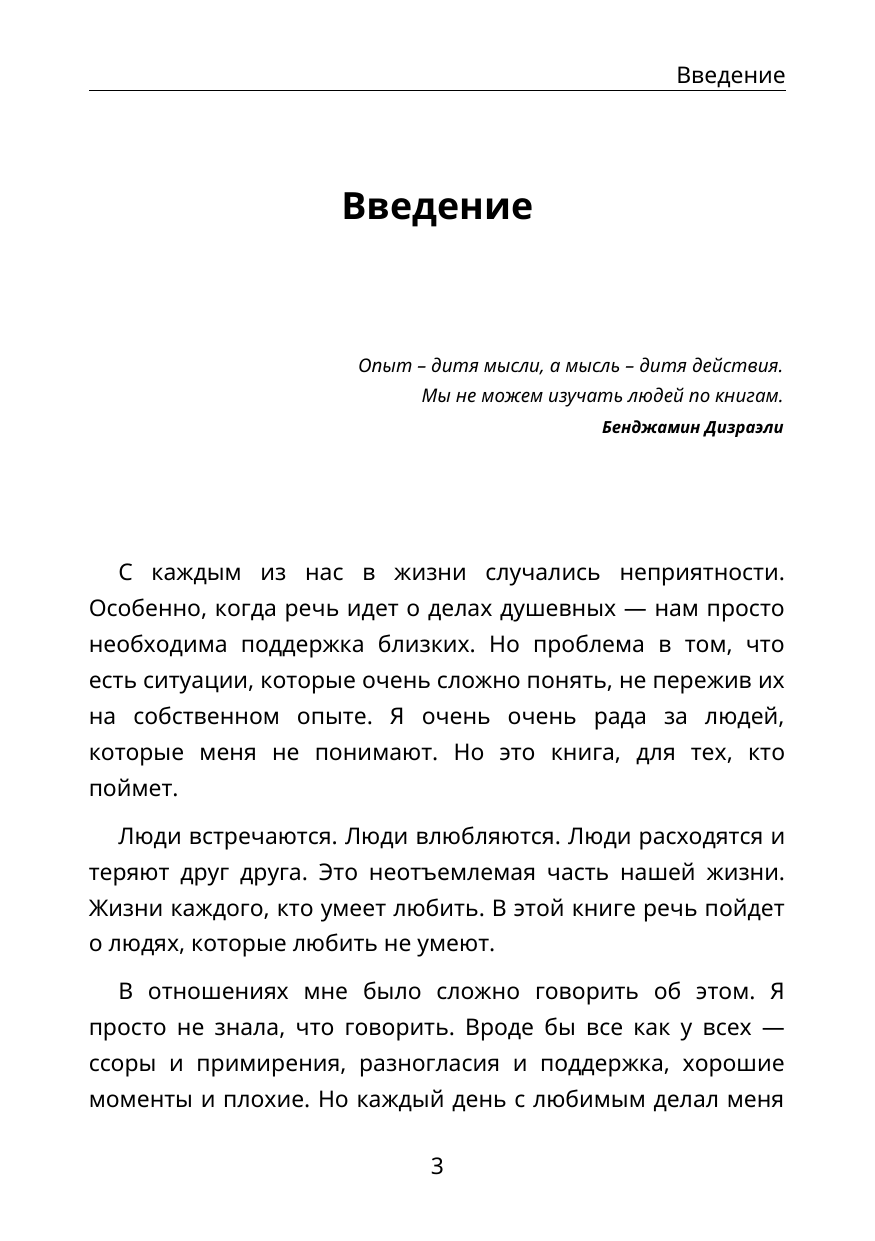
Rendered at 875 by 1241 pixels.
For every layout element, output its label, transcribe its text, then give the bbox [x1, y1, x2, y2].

text Опыт – дитя мысли, а мысль – дитя действия. Мы не можем изучать людей по книгам. [325, 348, 786, 408]
text С каждым из нас в жизни случались неприятности. Особенно, когда речь идет о делах душевных — нам просто необходима поддержка близких. Но проблема в том, что есть ситуации, которые очень сложно понять, не пережив их на собственном опыте. Я очень очень рада за людей, которые меня не понимают. Но это книга, для тех, кто поймет. [88, 556, 786, 803]
text В отношениях мне было сложно говорить об этом. Я просто не знала, что говорить. Вроде бы все как у всех — ссоры и примирения, разногласия и поддержка, хорошие моменты и плохие. Но каждый день с любимым делал меня [88, 975, 786, 1114]
text Люди встречаются. Люди влюбляются. Люди расходятся и теряют друг друга. Это неотъемлемая часть нашей жизни. Жизни каждого, кто умеет любить. В этой книге речь пойдет о людях, которые любить не умеют. [88, 819, 786, 959]
text Бенджамин Дизраэли [148, 408, 786, 438]
subtitle Введение [88, 179, 786, 230]
